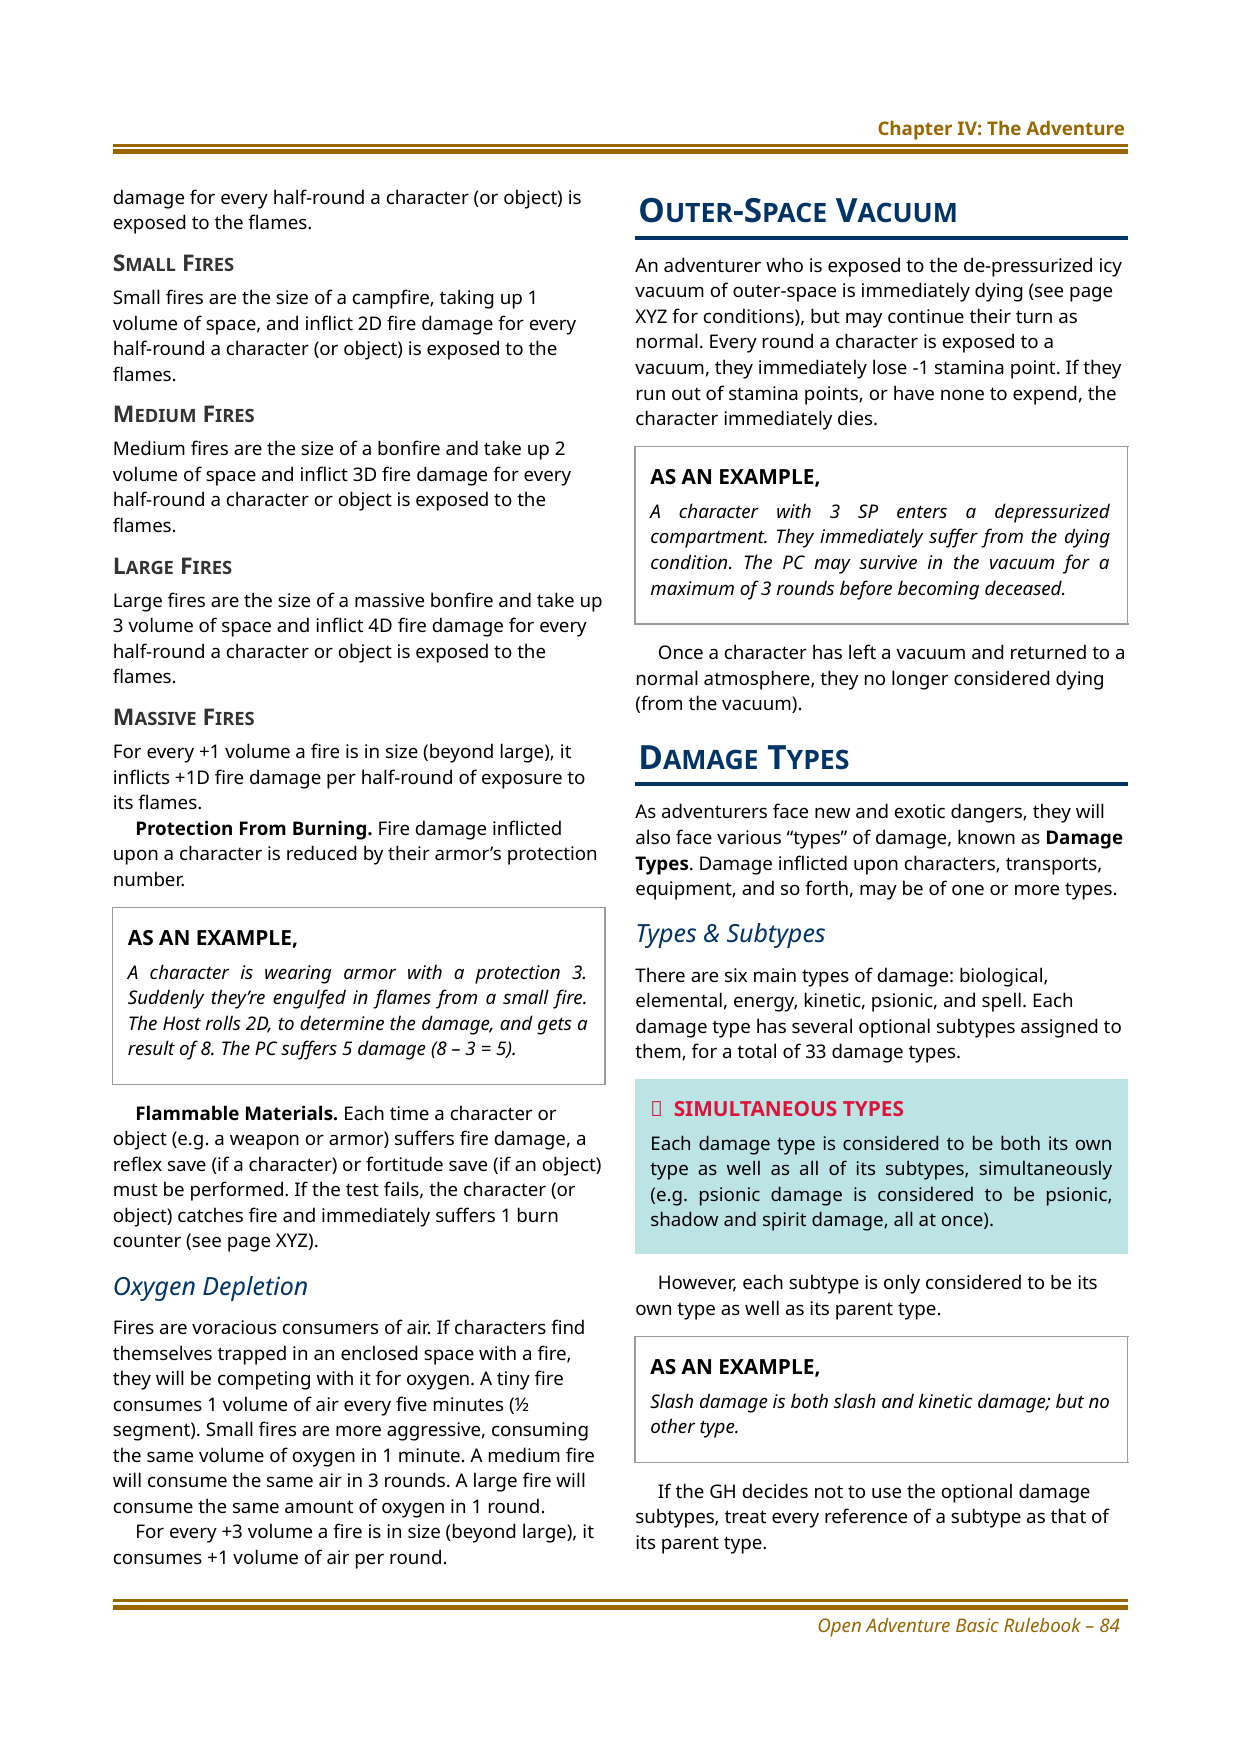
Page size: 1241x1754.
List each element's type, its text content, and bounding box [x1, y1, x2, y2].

table_header  Simultaneous Types Each damage type is considered to be both its own type as well as all of its subtypes, simultaneously (e.g. psionic damage is considered to be psionic, shadow and spirit damage, all at once). [635, 1079, 1128, 1254]
text However, each subtype is only considered to be its own type as well as its parent type. [635, 1269, 1128, 1321]
subtitle Massive Fires [113, 701, 605, 732]
text Large fires are the size of a massive bonfire and take up 3 volume of space and inflict 4D fire damage for every half-round a character or object is exposed to the flames. [113, 587, 605, 689]
subtitle Large Fires [113, 550, 605, 581]
table_header As An Example, Slash damage is both slash and kinetic damage; but no other type. [636, 1337, 1127, 1462]
text Small fires are the size of a campfire, taking up 1 volume of space, and inflict 2D fire damage for every half-round a character (or object) is exposed to the flames. [113, 284, 605, 386]
text There are six main types of damage: biological, elemental, energy, kinetic, psionic, and spell. Each damage type has several optional subtypes assigned to them, for a total of 33 damage types. [635, 962, 1128, 1064]
text Flammable Materials. Each time a character or object (e.g. a weapon or armor) suffers fire damage, a reflex save (if a character) or fortitude save (if an object) must be performed. If the test fails, the character (or object) catches fire and immediately suffers 1 burn counter (see page XYZ). [113, 1100, 605, 1253]
text For every +1 volume a fire is in size (beyond large), it inflicts +1D fire damage per half-round of exposure to its flames. [113, 738, 605, 815]
subtitle Small Fires [113, 247, 605, 278]
text Once a character has left a vacuum and returned to a normal atmosphere, they no longer considered dying (from the vacuum). [635, 639, 1128, 716]
text If the GH decides not to use the optional damage subtypes, treat every reference of a subtype as that of its parent type. [635, 1478, 1128, 1555]
table_header As An Example, A character is wearing armor with a protection 3. Suddenly they’re engulfed in flames from a small fire. The Host rolls 2D, to determine the damage, and gets a result of 8. The PC suffers 5 damage (8 – 3 = 5). [113, 908, 604, 1084]
text damage for every half-round a character (or object) is exposed to the flames. [113, 184, 605, 235]
subtitle Types & Subtypes [635, 916, 1128, 950]
table_header As An Example, A character with 3 SP enters a depressurized compartment. They immediately suffer from the dying condition. The PC may survive in the vacuum for a maximum of 3 rounds before becoming deceased. [636, 447, 1127, 623]
text For every +3 volume a fire is in size (beyond large), it consumes +1 volume of air per round. [113, 1518, 605, 1569]
text As adventurers face new and exotic dangers, they will also face various “types” of damage, known as Damage Types. Damage inflicted upon characters, transports, equipment, and so forth, may be of one or more types. [635, 799, 1128, 901]
subtitle Medium Fires [113, 398, 605, 430]
text An adventurer who is exposed to the de-pressurized icy vacuum of outer-space is immediately dying (see page XYZ for conditions), but may continue their turn as normal. Every round a character is exposed to a vacuum, they immediately lose -1 stamina point. If they run out of stamina points, or have none to expend, the character immediately dies. [635, 252, 1128, 431]
text Protection from Burning. Fire damage inflicted upon a character is reduced by their armor’s protection number. [113, 815, 605, 892]
text Medium fires are the size of a bonfire and take up 2 volume of space and inflict 3D fire damage for every half-round a character or object is exposed to the flames. [113, 436, 605, 538]
subtitle Oxygen Depletion [113, 1268, 605, 1302]
text Fires are voracious consumers of air. If characters find themselves trapped in an enclosed space with a fire, they will be competing with it for oxygen. A tiny fire consumes 1 volume of air every five minutes (½ segment). Small fires are more aggressive, consuming the same volume of oxygen in 1 minute. A medium fire will consume the same air in 3 rounds. A large fire will consume the same amount of oxygen in 1 round. [113, 1314, 605, 1518]
